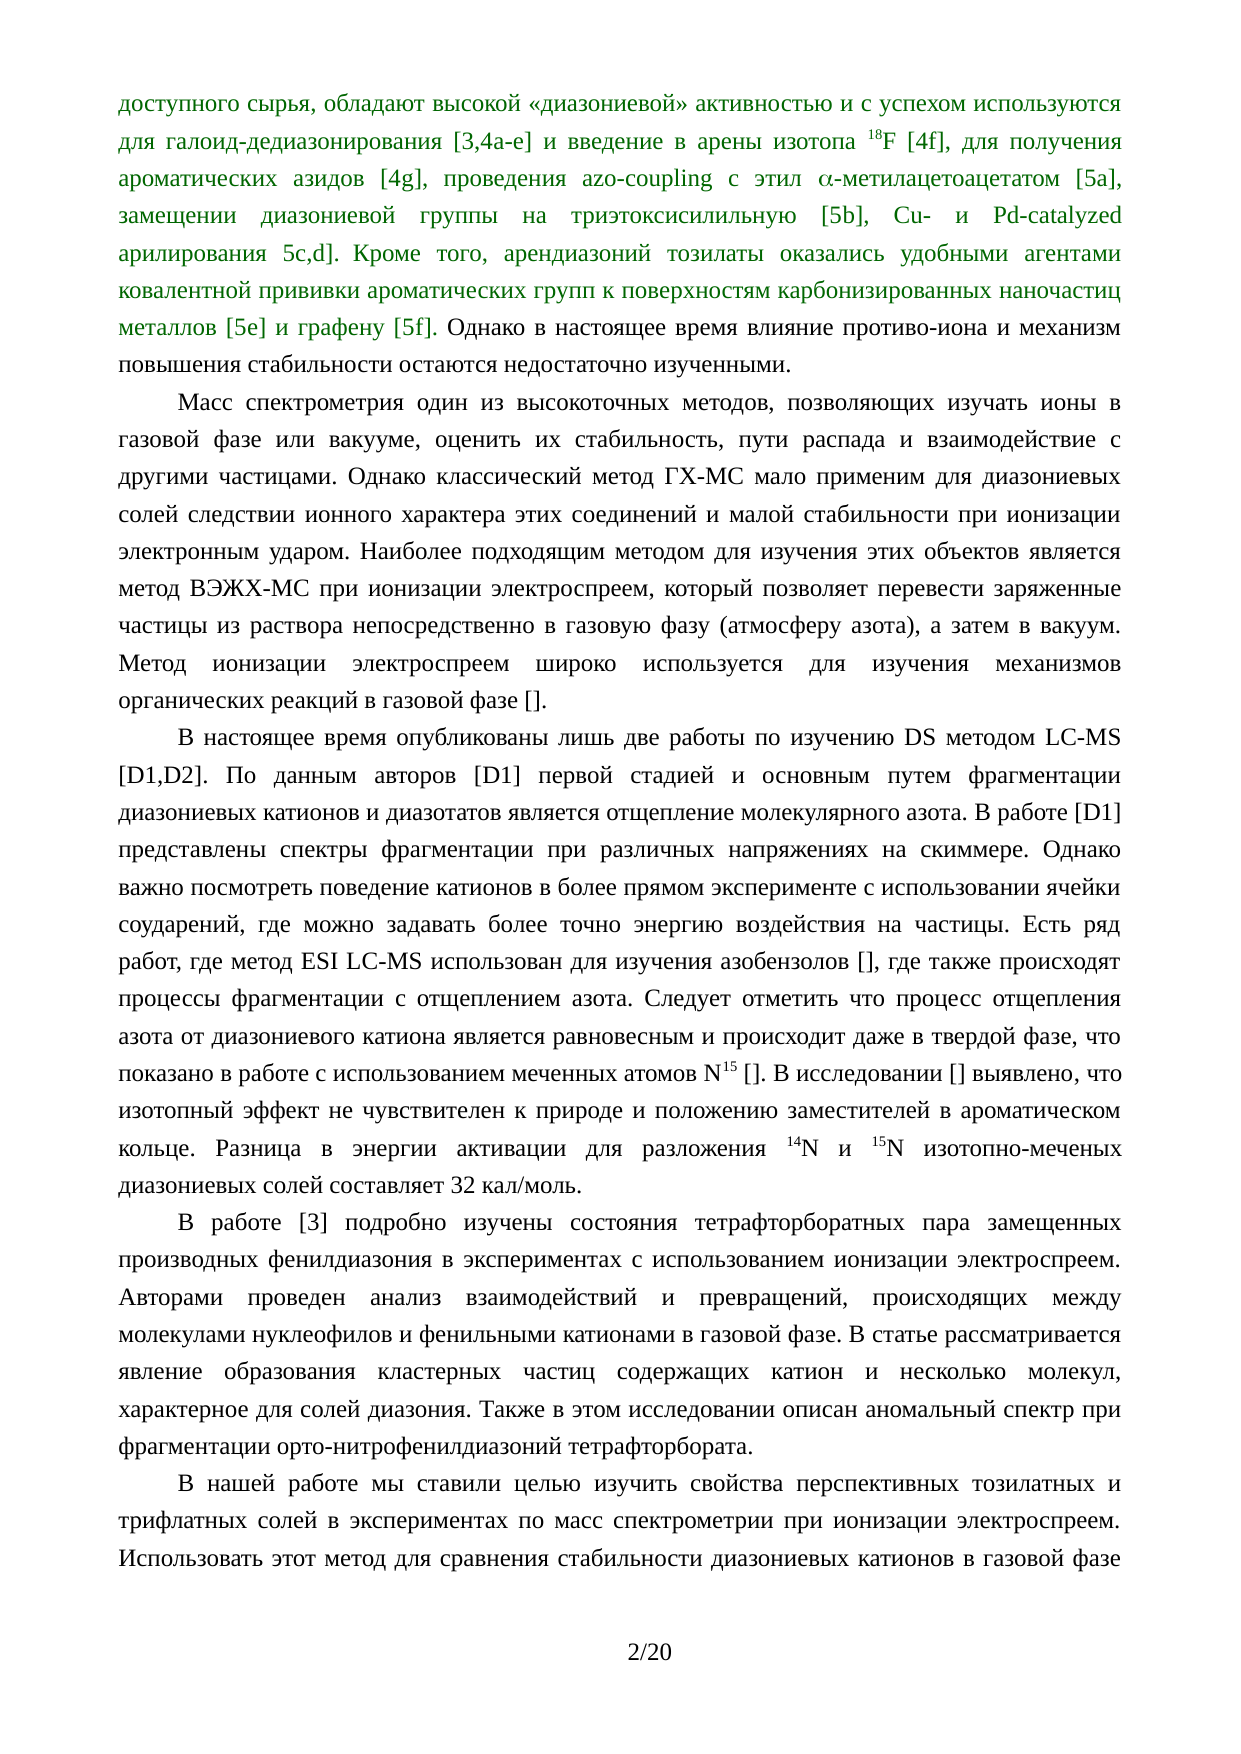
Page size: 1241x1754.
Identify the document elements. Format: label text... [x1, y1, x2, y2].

list В нашей работе мы ставили целью изучить свойства перспективных тозилатных и трифлатных солей в экспериментах по масс спектрометрии при ионизации электроспреем. Использовать этот метод для сравнения стабильности диазониевых катионов в газовой фазе [118, 1468, 1122, 1572]
list Масс спектрометрия один из высокоточных методов, позволяющих изучать ионы в газовой фазе или вакууме, оценить их стабильность, пути распада и взаимодействие с другими частицами. Однако классический метод ГХ-МС мало применим для диазониевых солей следствии ионного характера этих соединений и малой стабильности при ионизации электронным ударом. Наиболее подходящим методом для изучения этих объектов является метод ВЭЖХ-МС при ионизации электроспреем, который позволяет перевести заряженные частицы из раствора непосредственно в газовую фазу (атмосферу азота), а затем в вакуум. Метод ионизации электроспреем широко используется для изучения механизмов органических реакций в газовой фазе []. [118, 387, 1122, 714]
list В настоящее время опубликованы лишь две работы по изучению DS методом LC-MS [D1,D2]. По данным авторов [D1] первой стадией и основным путем фрагментации диазониевых катионов и диазотатов является отщепление молекулярного азота. В работе [D1] представлены спектры фрагментации при различных напряжениях на скиммере. Однако важно посмотреть поведение катионов в более прямом эксперименте с использовании ячейки соударений, где можно задавать более точно энергию воздействия на частицы. Есть ряд работ, где метод ESI LC-MS использован для изучения азобензолов [], где также происходят процессы фрагментации с отщеплением азота. Следует отметить что процесс отщепления азота от диазониевого катиона является равновесным и происходит даже в твердой фазе, что показано в работе с использованием меченных атомов N15 []. В исследовании [] выявлено, что изотопный эффект не чувствителен к природе и положению заместителей в ароматическом кольце. Разница в энергии активации для разложения 14N и 15N изотопно-меченых диазониевых солей составляет 32 кал/моль. [118, 722, 1122, 1199]
list доступного сырья, обладают высокой «диазониевой» активностью и с успехом используются для галоид-дедиазонирования [3,4a-e] и введение в арены изотопа 18F [4f], для получения ароматических азидов [4g], проведения azo-coupling с этил -метилацетоацетатом [5a], замещении диазониевой группы на триэтоксисилильную [5b], Cu- и Pd-catalyzed арилирования 5c,d]. Кроме того, арендиазоний тозилаты оказались удобными агентами ковалентной прививки ароматических групп к поверхностям карбонизированных наночастиц металлов [5e] и графену [5f]. Однако в настоящее время влияние противо-иона и механизм повышения стабильности остаются недостаточно изученными. [118, 88, 1122, 378]
list В работе [3] подробно изучены состояния тетрафторборатных пара замещенных производных фенилдиазония в экспериментах с использованием ионизации электроспреем. Авторами проведен анализ взаимодействий и превращений, происходящих между молекулами нуклеофилов и фенильными катионами в газовой фазе. В статье рассматривается явление образования кластерных частиц содержащих катион и несколько молекул, характерное для солей диазония. Также в этом исследовании описан аномальный спектр при фрагментации орто-нитрофенилдиазоний тетрафторбората. [118, 1207, 1122, 1460]
